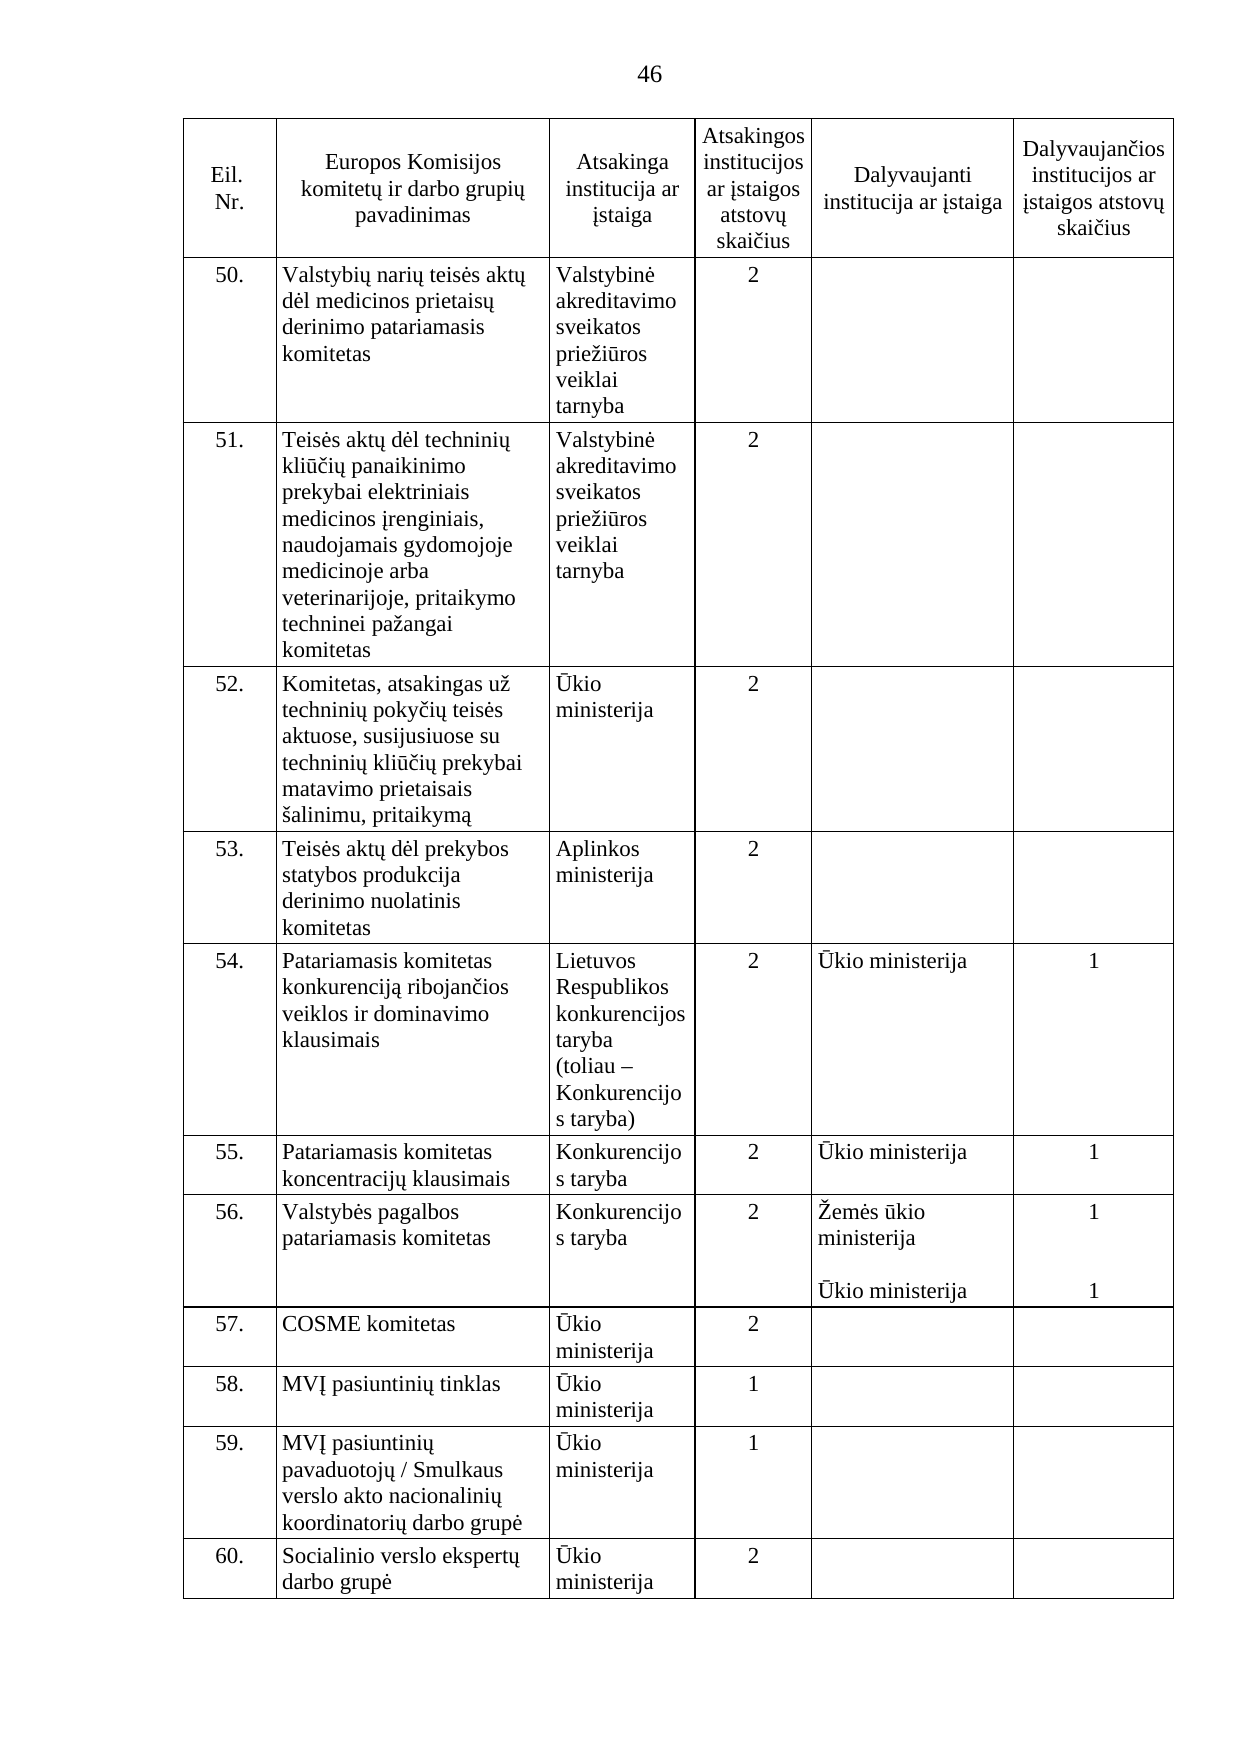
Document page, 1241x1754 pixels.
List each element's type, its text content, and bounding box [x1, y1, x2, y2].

table_cell 1 [1014, 944, 1173, 1134]
table_cell 59. [184, 1427, 276, 1538]
table_cell 51. [184, 423, 276, 666]
table_cell 58. [184, 1367, 276, 1426]
table_cell 1 1 [1014, 1195, 1173, 1306]
table_cell 55. [184, 1136, 276, 1194]
table_cell 57. [184, 1308, 276, 1366]
table_cell Socialinio verslo ekspertų darbo grupė [277, 1539, 549, 1597]
table_cell [1014, 258, 1173, 422]
table_cell 53. [184, 832, 276, 943]
table_cell 2 [696, 944, 811, 1134]
table_cell 2 [696, 423, 811, 666]
table_cell [1174, 831, 1187, 943]
table_cell [1014, 1427, 1173, 1538]
table_cell 2 [696, 1195, 811, 1306]
table_cell [1014, 1308, 1173, 1366]
table_cell [812, 423, 1013, 666]
table_cell [1014, 1367, 1173, 1426]
table_cell [1174, 257, 1187, 422]
table_cell MVĮ pasiuntinių tinklas [277, 1367, 549, 1426]
table_cell Teisės aktų dėl prekybos statybos produkcija derinimo nuolatinis komitetas [277, 832, 549, 943]
table_cell Valstybinė akreditavimo sveikatos priežiūros veiklai tarnyba [550, 258, 694, 422]
table_cell 56. [184, 1195, 276, 1306]
table_cell [1174, 1426, 1187, 1538]
table_cell Konkurencijos taryba [550, 1195, 694, 1306]
table_cell 1 [1014, 1136, 1173, 1194]
table_cell Patariamasis komitetas konkurenciją ribojančios veiklos ir dominavimo klausimais [277, 944, 549, 1134]
table_cell [1014, 423, 1173, 666]
table_cell 2 [696, 1539, 811, 1597]
table_cell 2 [696, 667, 811, 831]
table_cell 54. [184, 944, 276, 1134]
table_cell Lietuvos Respublikos konkurencijos taryba (toliau – Konkurencijos taryba) [550, 944, 694, 1134]
table_header Atsakingos institucijos ar įstaigos atstovų skaičius [696, 119, 811, 257]
table_cell 60. [184, 1539, 276, 1597]
table_header Atsakinga institucija ar įstaiga [550, 119, 694, 257]
table_cell Teisės aktų dėl techninių kliūčių panaikinimo prekybai elektriniais medicinos įrenginiais, naudojamais gydomojoje medicinoje arba veterinarijoje, pritaikymo techninei pažangai komitetas [277, 423, 549, 666]
table_cell [812, 258, 1013, 422]
table_cell [1174, 1135, 1187, 1194]
table_cell [812, 1308, 1013, 1366]
table_cell Konkurencijos taryba [550, 1136, 694, 1194]
table_cell Ūkio ministerija [550, 1367, 694, 1426]
table_cell Aplinkos ministerija [550, 832, 694, 943]
table_cell Patariamasis komitetas koncentracijų klausimais [277, 1136, 549, 1194]
table_header Dalyvaujanti institucija ar įstaiga [812, 119, 1013, 257]
table_cell 1 [696, 1427, 811, 1538]
table_cell 52. [184, 667, 276, 831]
table_cell 2 [696, 1308, 811, 1366]
table_cell [812, 1427, 1013, 1538]
table_cell Ūkio ministerija [550, 667, 694, 831]
table_cell [1174, 1194, 1187, 1306]
table_cell [1174, 943, 1187, 1134]
table_header Europos Komisijos komitetų ir darbo grupių pavadinimas [277, 119, 549, 257]
table_cell 2 [696, 258, 811, 422]
table_cell MVĮ pasiuntinių pavaduotojų / Smulkaus verslo akto nacionalinių koordinatorių darbo grupė [277, 1427, 549, 1538]
table_cell [1174, 1366, 1187, 1426]
table_header Dalyvaujančios institucijos ar įstaigos atstovų skaičius [1014, 119, 1173, 257]
table_cell Ūkio ministerija [550, 1539, 694, 1597]
table_cell [1174, 1538, 1187, 1597]
table_cell Valstybių narių teisės aktų dėl medicinos prietaisų derinimo patariamasis komitetas [277, 258, 549, 422]
table_cell Valstybinė akreditavimo sveikatos priežiūros veiklai tarnyba [550, 423, 694, 666]
table_cell [1014, 667, 1173, 831]
table_cell [1174, 666, 1187, 831]
table_cell Valstybės pagalbos patariamasis komitetas [277, 1195, 549, 1306]
table_cell 2 [696, 1136, 811, 1194]
table_cell [812, 1539, 1013, 1597]
table_cell Ūkio ministerija [812, 1136, 1013, 1194]
table_cell [1014, 1539, 1173, 1597]
table_cell [1174, 1306, 1187, 1366]
table_cell [812, 832, 1013, 943]
table_cell COSME komitetas [277, 1308, 549, 1366]
table_cell 2 [696, 832, 811, 943]
table_cell Ūkio ministerija [550, 1427, 694, 1538]
table_cell Komitetas, atsakingas už techninių pokyčių teisės aktuose, susijusiuose su techninių kliūčių prekybai matavimo prietaisais šalinimu, pritaikymą [277, 667, 549, 831]
table_header Eil. Nr. [184, 119, 276, 257]
table_cell [812, 1367, 1013, 1426]
table_cell [1014, 832, 1173, 943]
table_cell Ūkio ministerija [550, 1308, 694, 1366]
table_cell [1174, 422, 1187, 666]
table_cell 50. [184, 258, 276, 422]
table_header [1174, 118, 1187, 257]
table_cell [812, 667, 1013, 831]
table_cell 1 [696, 1367, 811, 1426]
table_cell Žemės ūkio ministerija Ūkio ministerija [812, 1195, 1013, 1306]
table_cell Ūkio ministerija [812, 944, 1013, 1134]
